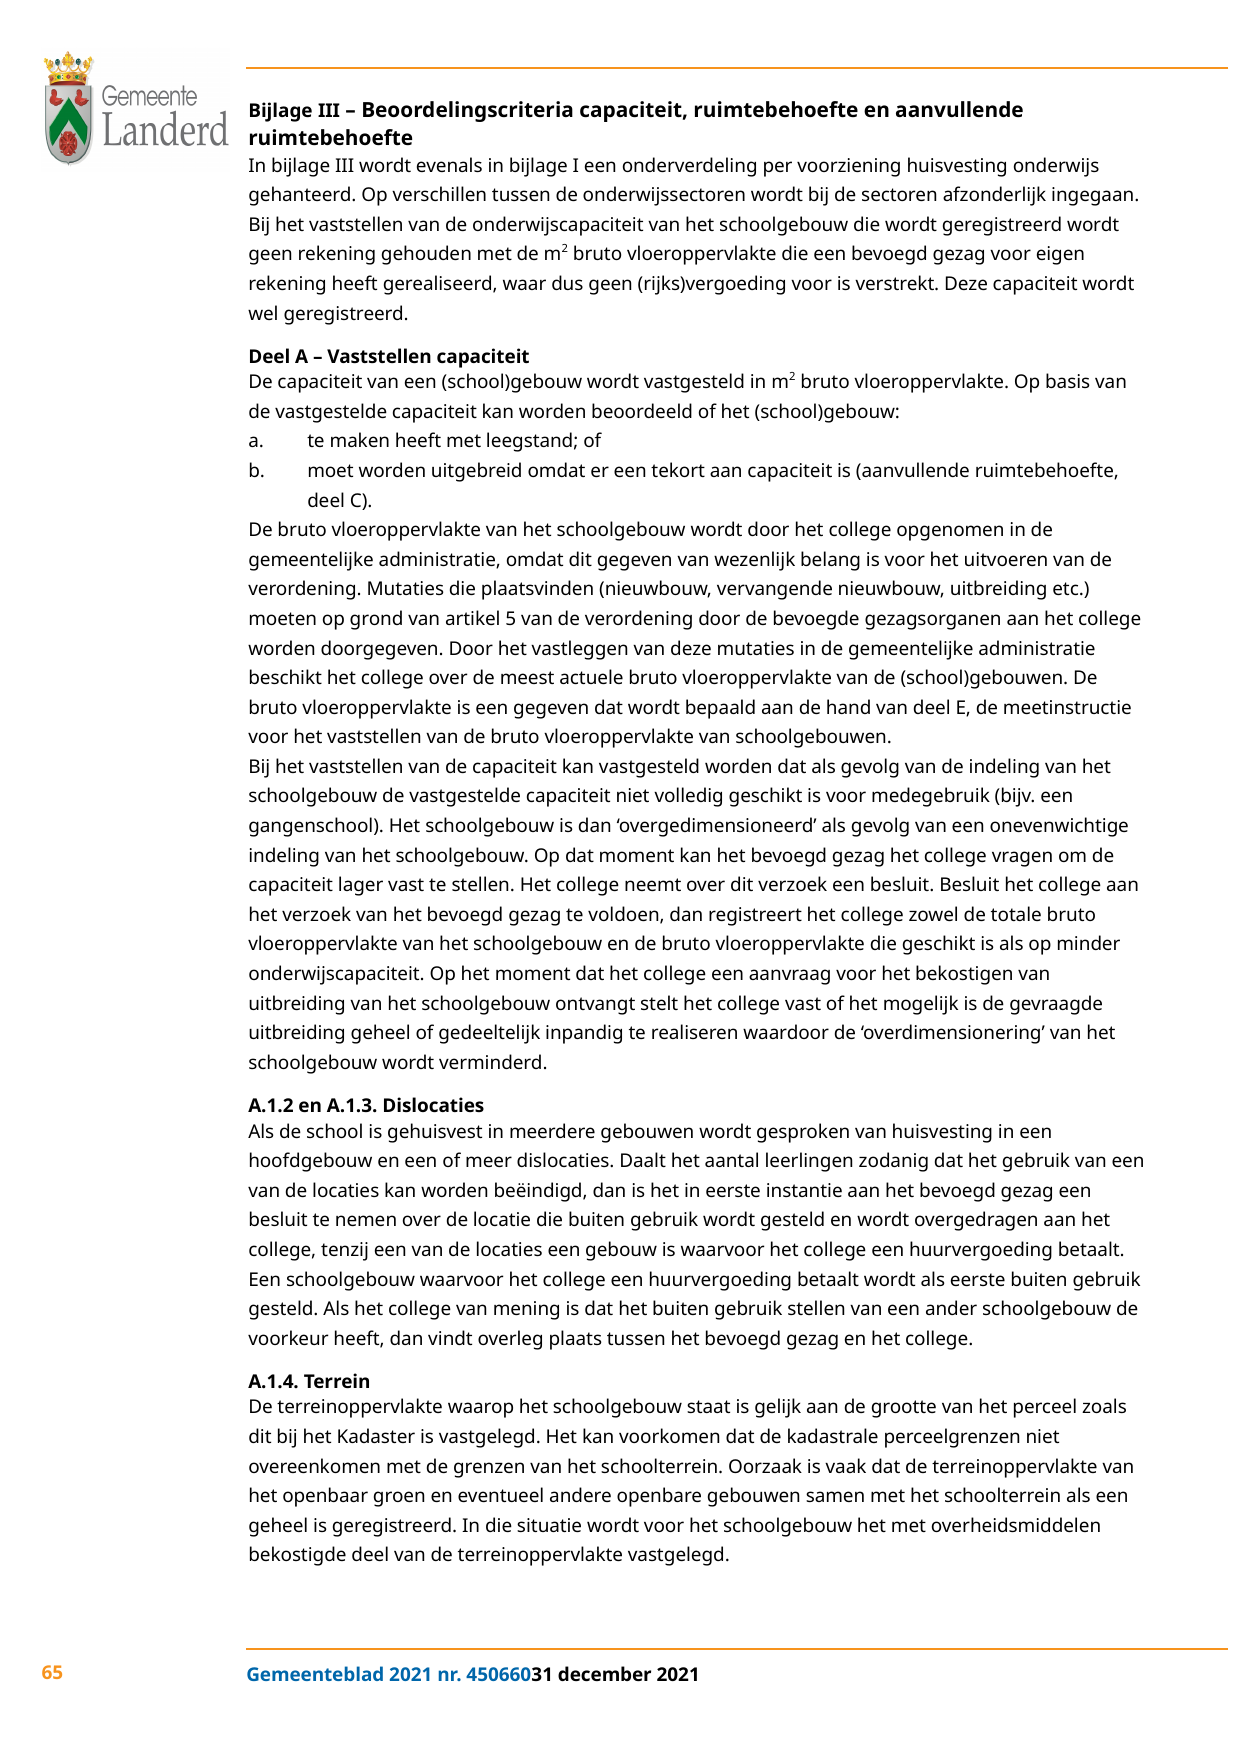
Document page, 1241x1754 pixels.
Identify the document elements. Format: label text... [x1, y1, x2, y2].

text In bijlage III wordt evenals in bijlage I een onderverdeling per voorziening huisvesting onderwijs gehanteerd. Op verschillen tussen de onderwijssectoren wordt bij de sectoren afzonderlijk ingegaan. [248, 152, 1152, 207]
text A.1.4. Terrein [248, 1368, 1152, 1394]
text De terreinoppervlakte waarop het schoolgebouw staat is gelijk aan de grootte van het perceel zoals dit bij het Kadaster is vastgelegd. Het kan voorkomen dat de kadastrale perceelgrenzen niet overeenkomen met de grenzen van het schoolterrein. Oorzaak is vaak dat de terreinoppervlakte van het openbaar groen en eventueel andere openbare gebouwen samen met het schoolterrein als een geheel is geregistreerd. In die situatie wordt voor het schoolgebouw het met overheidsmiddelen bekostigde deel van de terreinoppervlakte vastgelegd. [248, 1394, 1152, 1567]
text Bij het vaststellen van de onderwijscapaciteit van het schoolgebouw die wordt geregistreerd wordt geen rekening gehouden met de m2 bruto vloeroppervlakte die een bevoegd gezag voor eigen rekening heeft gerealiseerd, waar dus geen (rijks)vergoeding voor is verstrekt. Deze capaciteit wordt wel geregistreerd. [248, 211, 1152, 325]
list te maken heeft met leegstand; of [248, 428, 1152, 453]
picture [41, 47, 231, 172]
list moet worden uitgebreid omdat er een tekort aan capaciteit is (aanvullende ruimtebehoefte, deel C). [248, 457, 1152, 513]
text A.1.2 en A.1.3. Dislocaties [248, 1092, 1152, 1118]
text Deel A – Vaststellen capaciteit [248, 343, 1152, 368]
text De bruto vloeroppervlakte van het schoolgebouw wordt door het college opgenomen in de gemeentelijke administratie, omdat dit gegeven van wezenlijk belang is voor het uitvoeren van de verordening. Mutaties die plaatsvinden (nieuwbouw, vervangende nieuwbouw, uitbreiding etc.) moeten op grond van artikel 5 van de verordening door de bevoegde gezagsorganen aan het college worden doorgegeven. Door het vastleggen van deze mutaties in de gemeentelijke administratie beschikt het college over de meest actuele bruto vloeroppervlakte van de (school)gebouwen. De bruto vloeroppervlakte is een gegeven dat wordt bepaald aan de hand van deel E, de meetinstructie voor het vaststellen van de bruto vloeroppervlakte van schoolgebouwen. [248, 516, 1152, 749]
text De capaciteit van een (school)gebouw wordt vastgesteld in m2 bruto vloeroppervlakte. Op basis van de vastgestelde capaciteit kan worden beoordeeld of het (school)gebouw: [248, 368, 1152, 424]
text Bij het vaststellen van de capaciteit kan vastgesteld worden dat als gevolg van de indeling van het schoolgebouw de vastgestelde capaciteit niet volledig geschikt is voor medegebruik (bijv. een gangenschool). Het schoolgebouw is dan ‘overgedimensioneerd’ als gevolg van een onevenwichtige indeling van het schoolgebouw. Op dat moment kan het bevoegd gezag het college vragen om de capaciteit lager vast te stellen. Het college neemt over dit verzoek een besluit. Besluit het college aan het verzoek van het bevoegd gezag te voldoen, dan registreert het college zowel de totale bruto vloeroppervlakte van het schoolgebouw en de bruto vloeroppervlakte die geschikt is als op minder onderwijscapaciteit. Op het moment dat het college een aanvraag voor het bekostigen van uitbreiding van het schoolgebouw ontvangt stelt het college vast of het mogelijk is de gevraagde uitbreiding geheel of gedeeltelijk inpandig te realiseren waardoor de ‘overdimensionering’ van het schoolgebouw wordt verminderd. [248, 753, 1152, 1075]
text Als de school is gehuisvest in meerdere gebouwen wordt gesproken van huisvesting in een hoofdgebouw en een of meer dislocaties. Daalt het aantal leerlingen zodanig dat het gebruik van een van de locaties kan worden beëindigd, dan is het in eerste instantie aan het bevoegd gezag een besluit te nemen over de locatie die buiten gebruik wordt gesteld en wordt overgedragen aan het college, tenzij een van de locaties een gebouw is waarvoor het college een huurvergoeding betaalt. Een schoolgebouw waarvoor het college een huurvergoeding betaalt wordt als eerste buiten gebruik gesteld. Als het college van mening is dat het buiten gebruik stellen van een ander schoolgebouw de voorkeur heeft, dan vindt overleg plaats tussen het bevoegd gezag en het college. [248, 1118, 1152, 1351]
text Bijlage III – Beoordelingscriteria capaciteit, ruimtebehoefte en aanvullende ruimtebehoefte [248, 95, 1152, 152]
